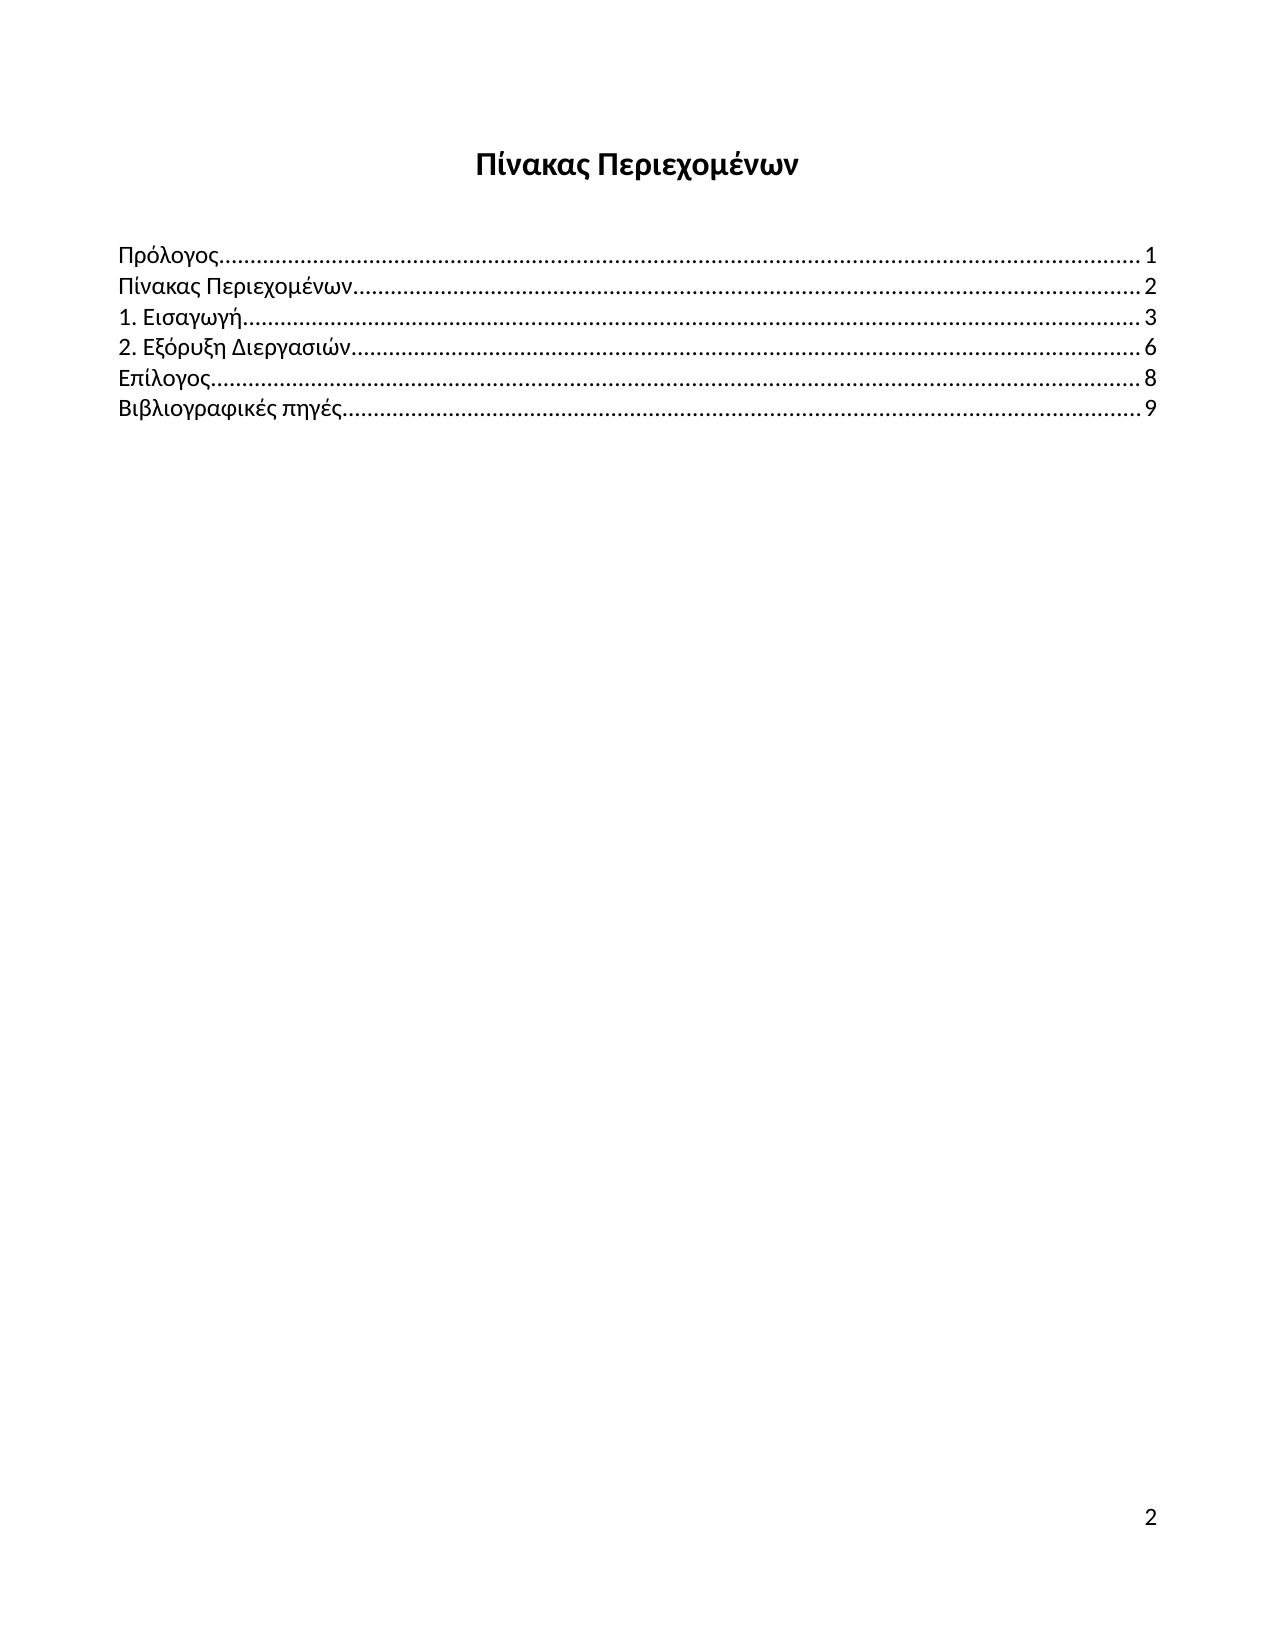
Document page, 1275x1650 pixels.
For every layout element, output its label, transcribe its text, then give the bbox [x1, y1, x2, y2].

text Βιβλιογραφικές πηγές 9 [118, 392, 1157, 423]
text 1. Εισαγωγή 3 [118, 301, 1157, 331]
subtitle Πίνακας Περιεχομένων [118, 143, 1157, 184]
text Πρόλογος 1 [118, 239, 1157, 270]
text 2. Εξόρυξη Διεργασιών 6 [118, 331, 1157, 362]
text Επίλογος 8 [118, 362, 1157, 392]
text Πίνακας Περιεχομένων 2 [118, 270, 1157, 301]
